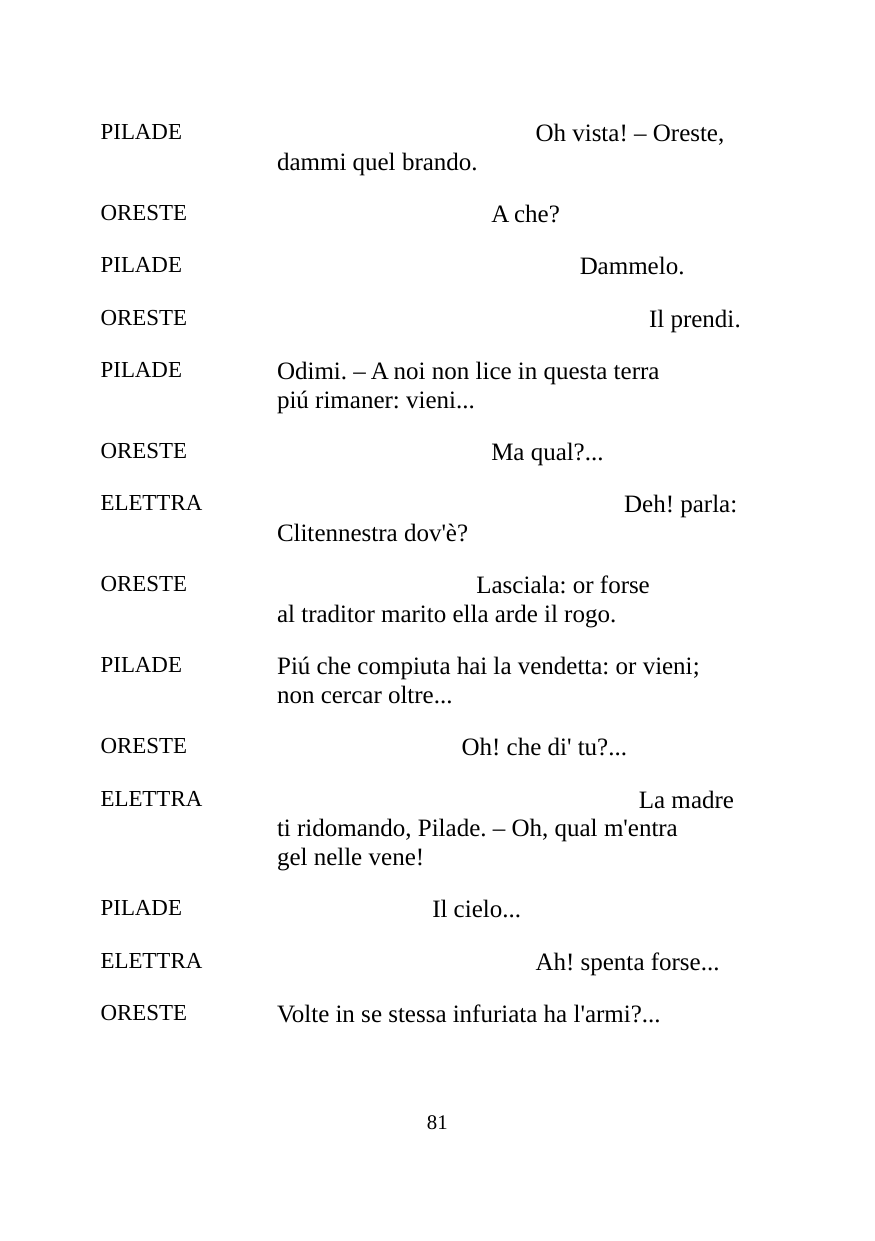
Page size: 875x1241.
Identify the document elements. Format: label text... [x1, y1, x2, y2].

table_cell ELETTRA [89, 478, 265, 558]
table_cell PILADE [89, 106, 265, 187]
table_cell ORESTE [89, 187, 265, 239]
table_cell PILADE [89, 240, 265, 292]
table_cell Deh! parla: Clitennestra dov'è? [265, 478, 785, 558]
table_cell ORESTE [89, 425, 265, 477]
table_cell ORESTE [89, 721, 265, 773]
table_cell PILADE [89, 883, 265, 935]
table_cell Lasciala: or forse al traditor marito ella arde il rogo. [265, 559, 785, 639]
table_cell ORESTE [89, 987, 265, 1039]
table_cell PILADE [89, 640, 265, 721]
table_cell Volte in se stessa infuriata ha l'armi?... [265, 987, 785, 1039]
table_cell Oh! che di' tu?... [265, 721, 785, 773]
table_cell ORESTE [89, 559, 265, 639]
table_cell La madre ti ridomando, Pilade. – Oh, qual m'entra gel nelle vene! [265, 773, 785, 883]
table_cell Ma qual?... [265, 425, 785, 477]
table_cell PILADE [89, 344, 265, 425]
table_cell A che? [265, 187, 785, 239]
table_cell Ah! spenta forse... [265, 935, 785, 987]
table_cell Odimi. – A noi non lice in questa terra piú rimaner: vieni... [265, 344, 785, 425]
table_cell Oh vista! – Oreste, dammi quel brando. [265, 106, 785, 187]
table_cell Dammelo. [265, 240, 785, 292]
table_cell ELETTRA [89, 935, 265, 987]
table_cell ORESTE [89, 292, 265, 344]
table_cell Il cielo... [265, 883, 785, 935]
table_cell ELETTRA [89, 773, 265, 883]
table_cell Il prendi. [265, 292, 785, 344]
table_cell Piú che compiuta hai la vendetta: or vieni; non cercar oltre... [265, 640, 785, 721]
